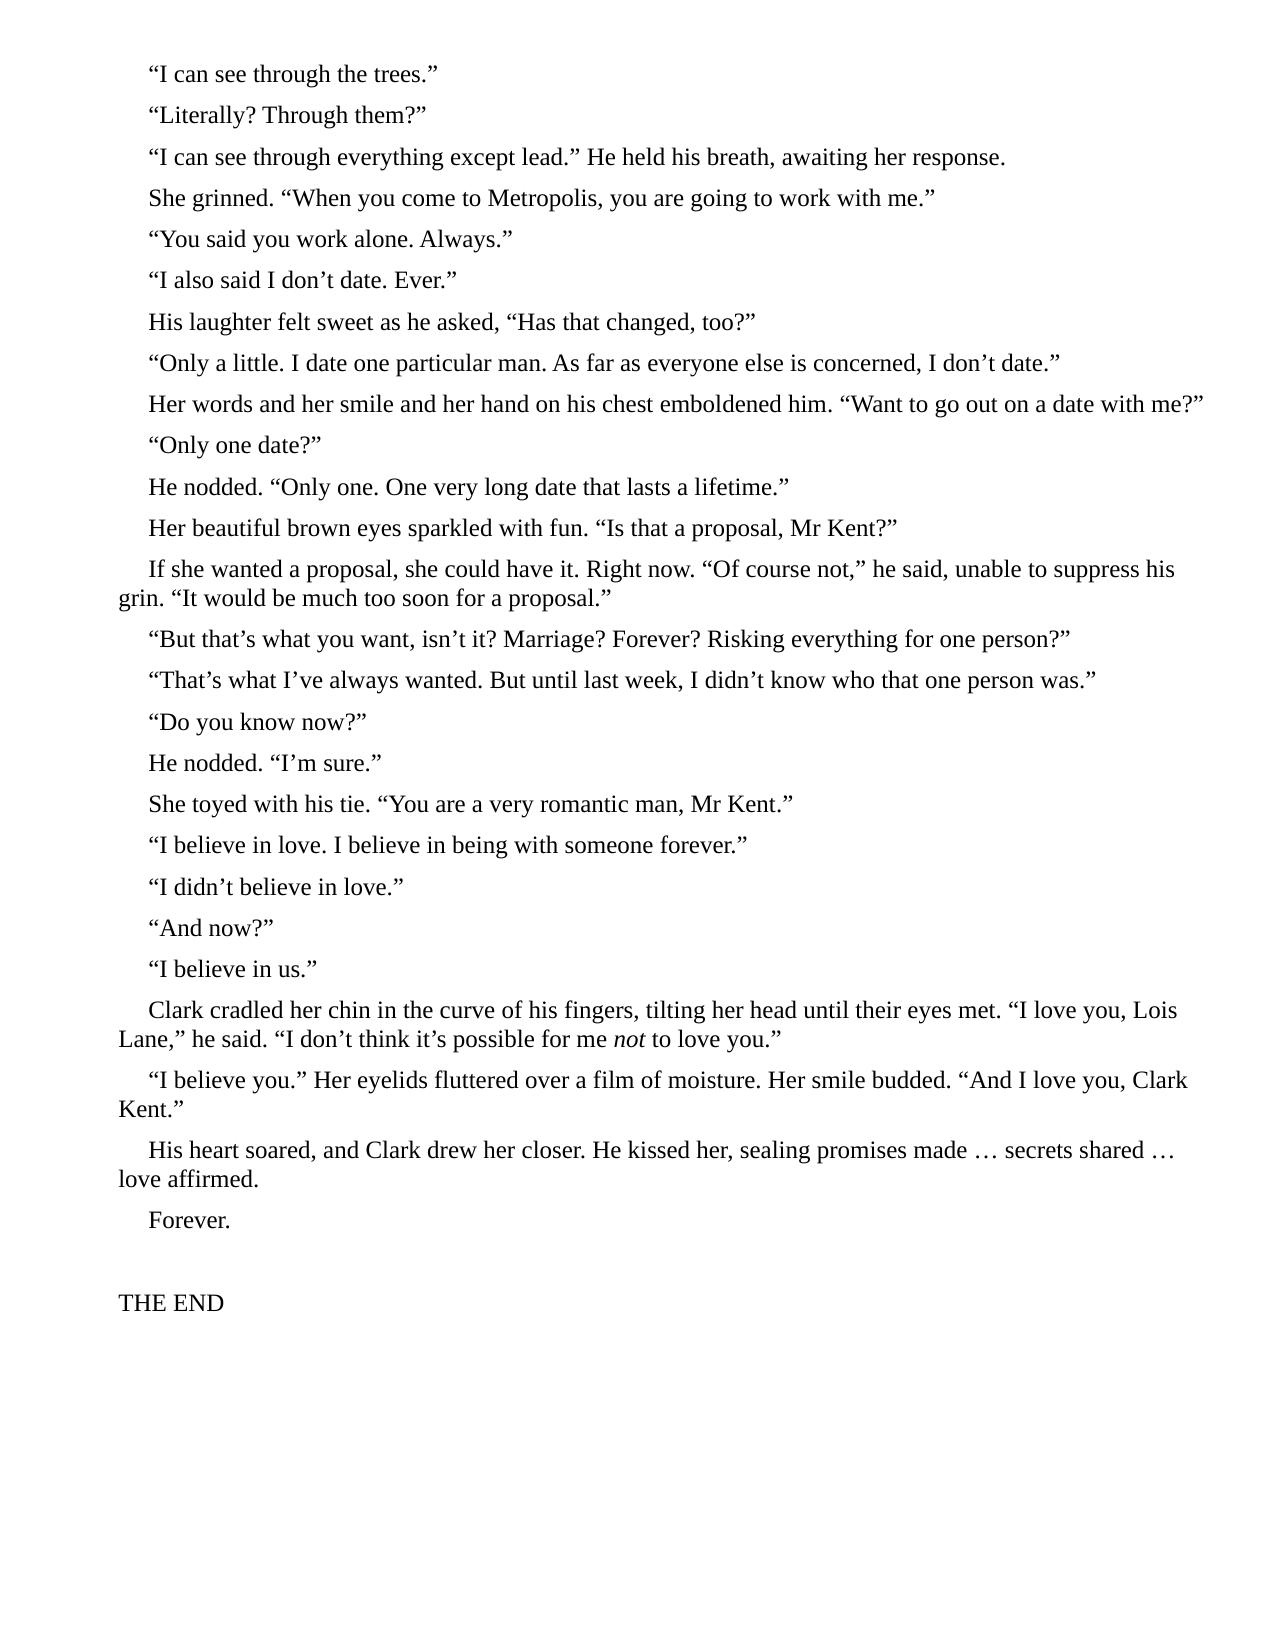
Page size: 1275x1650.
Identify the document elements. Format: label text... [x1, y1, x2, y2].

text “I believe you.” Her eyelids fluttered over a film of moisture. Her smile budded. “And I love you, Clark Kent.” [118, 1065, 1216, 1123]
text His laughter felt sweet as he asked, “Has that changed, too?” [118, 307, 1216, 335]
text Forever. [118, 1205, 1216, 1234]
text He nodded. “I’m sure.” [118, 748, 1216, 777]
text Her beautiful brown eyes sparkled with fun. “Is that a proposal, Mr Kent?” [118, 513, 1216, 542]
text “I didn’t believe in love.” [118, 872, 1216, 900]
text “I also said I don’t date. Ever.” [118, 265, 1216, 294]
text “Only a little. I date one particular man. As far as everyone else is concerned, I don’t date.” [118, 348, 1216, 377]
text “But that’s what you want, isn’t it? Marriage? Forever? Risking everything for one person?” [118, 624, 1216, 653]
text “I believe in love. I believe in being with someone forever.” [118, 830, 1216, 859]
text His heart soared, and Clark drew her closer. He kissed her, sealing promises made … secrets shared … love affirmed. [118, 1135, 1216, 1193]
text THE END [118, 1288, 1216, 1317]
text “Do you know now?” [118, 707, 1216, 735]
text If she wanted a proposal, she could have it. Right now. “Of course not,” he said, unable to suppress his grin. “It would be much too soon for a proposal.” [118, 554, 1216, 612]
text She grinned. “When you come to Metropolis, you are going to work with me.” [118, 183, 1216, 212]
text “Only one date?” [118, 430, 1216, 459]
text Clark cradled her chin in the curve of his fingers, tilting her head until their eyes met. “I love you, Lois Lane,” he said. “I don’t think it’s possible for me not to love you.” [118, 995, 1216, 1053]
text He nodded. “Only one. One very long date that lasts a lifetime.” [118, 472, 1216, 500]
text “You said you work alone. Always.” [118, 224, 1216, 253]
text She toyed with his tie. “You are a very romantic man, Mr Kent.” [118, 789, 1216, 818]
text “I can see through everything except lead.” He held his breath, awaiting her response. [118, 142, 1216, 170]
text “I believe in us.” [118, 954, 1216, 983]
text “That’s what I’ve always wanted. But until last week, I didn’t know who that one person was.” [118, 665, 1216, 694]
text “And now?” [118, 913, 1216, 942]
text Her words and her smile and her hand on his chest emboldened him. “Want to go out on a date with me?” [118, 389, 1216, 418]
text “I can see through the trees.” [118, 59, 1216, 88]
text “Literally? Through them?” [118, 100, 1216, 129]
